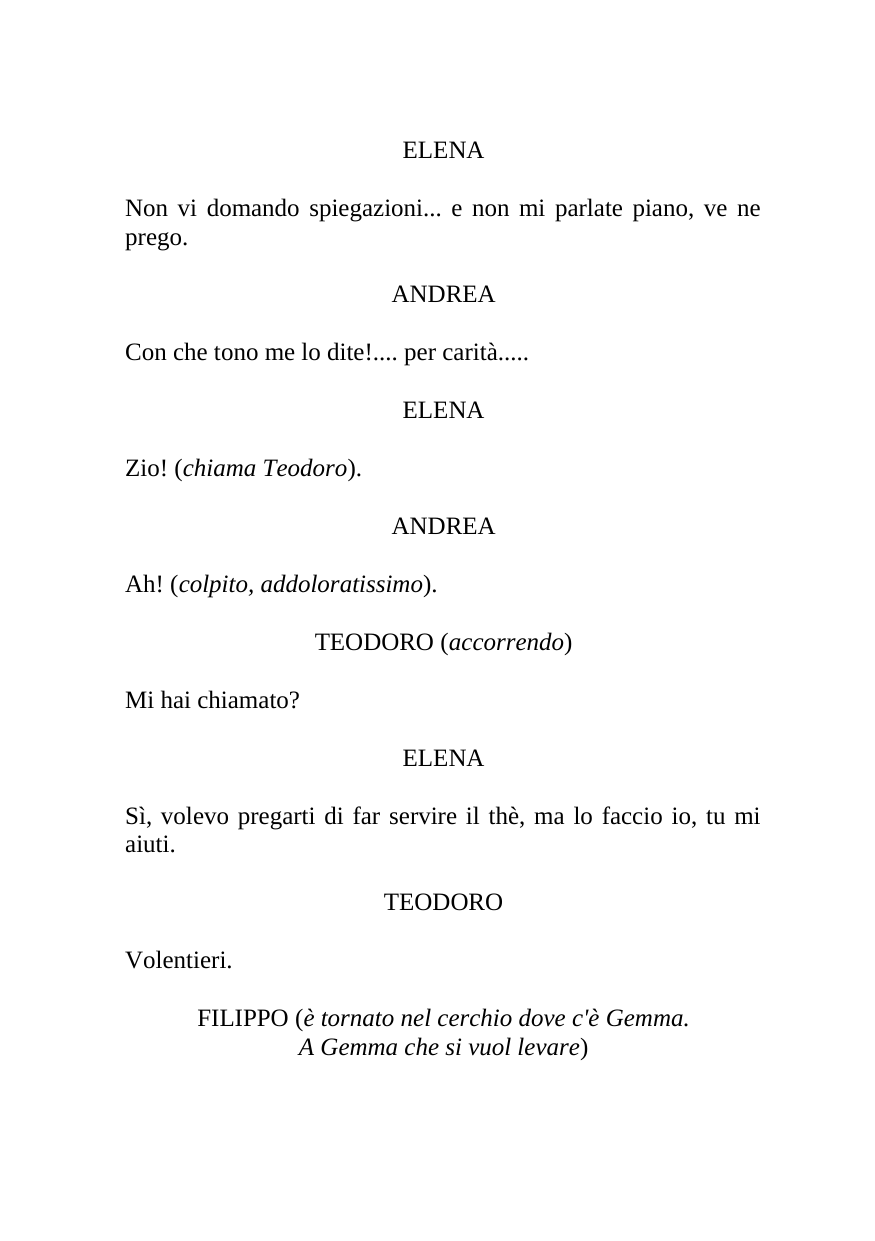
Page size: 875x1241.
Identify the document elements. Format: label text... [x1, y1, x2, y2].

text TEODORO [125, 887, 762, 916]
text Non vi domando spiegazioni... e non mi parlate piano, ve ne prego. [125, 193, 762, 250]
text ELENA [125, 395, 762, 424]
text Sì, volevo pregarti di far servire il thè, ma lo faccio io, tu mi aiuti. [125, 801, 762, 858]
text ELENA [125, 743, 762, 772]
text Zio! (chiama Teodoro). [125, 453, 762, 482]
text Mi hai chiamato? [125, 685, 762, 714]
text Con che tono me lo dite!.... per carità..... [125, 337, 762, 366]
text ANDREA [125, 511, 762, 540]
text Ah! (colpito, addoloratissimo). [125, 569, 762, 598]
text ELENA [125, 135, 762, 164]
text FILIPPO (è tornato nel cerchio dove c'è Gemma. A Gemma che si vuol levare) [125, 1003, 762, 1061]
text TEODORO (accorrendo) [125, 627, 762, 656]
text ANDREA [125, 279, 762, 308]
text Volentieri. [125, 945, 762, 974]
